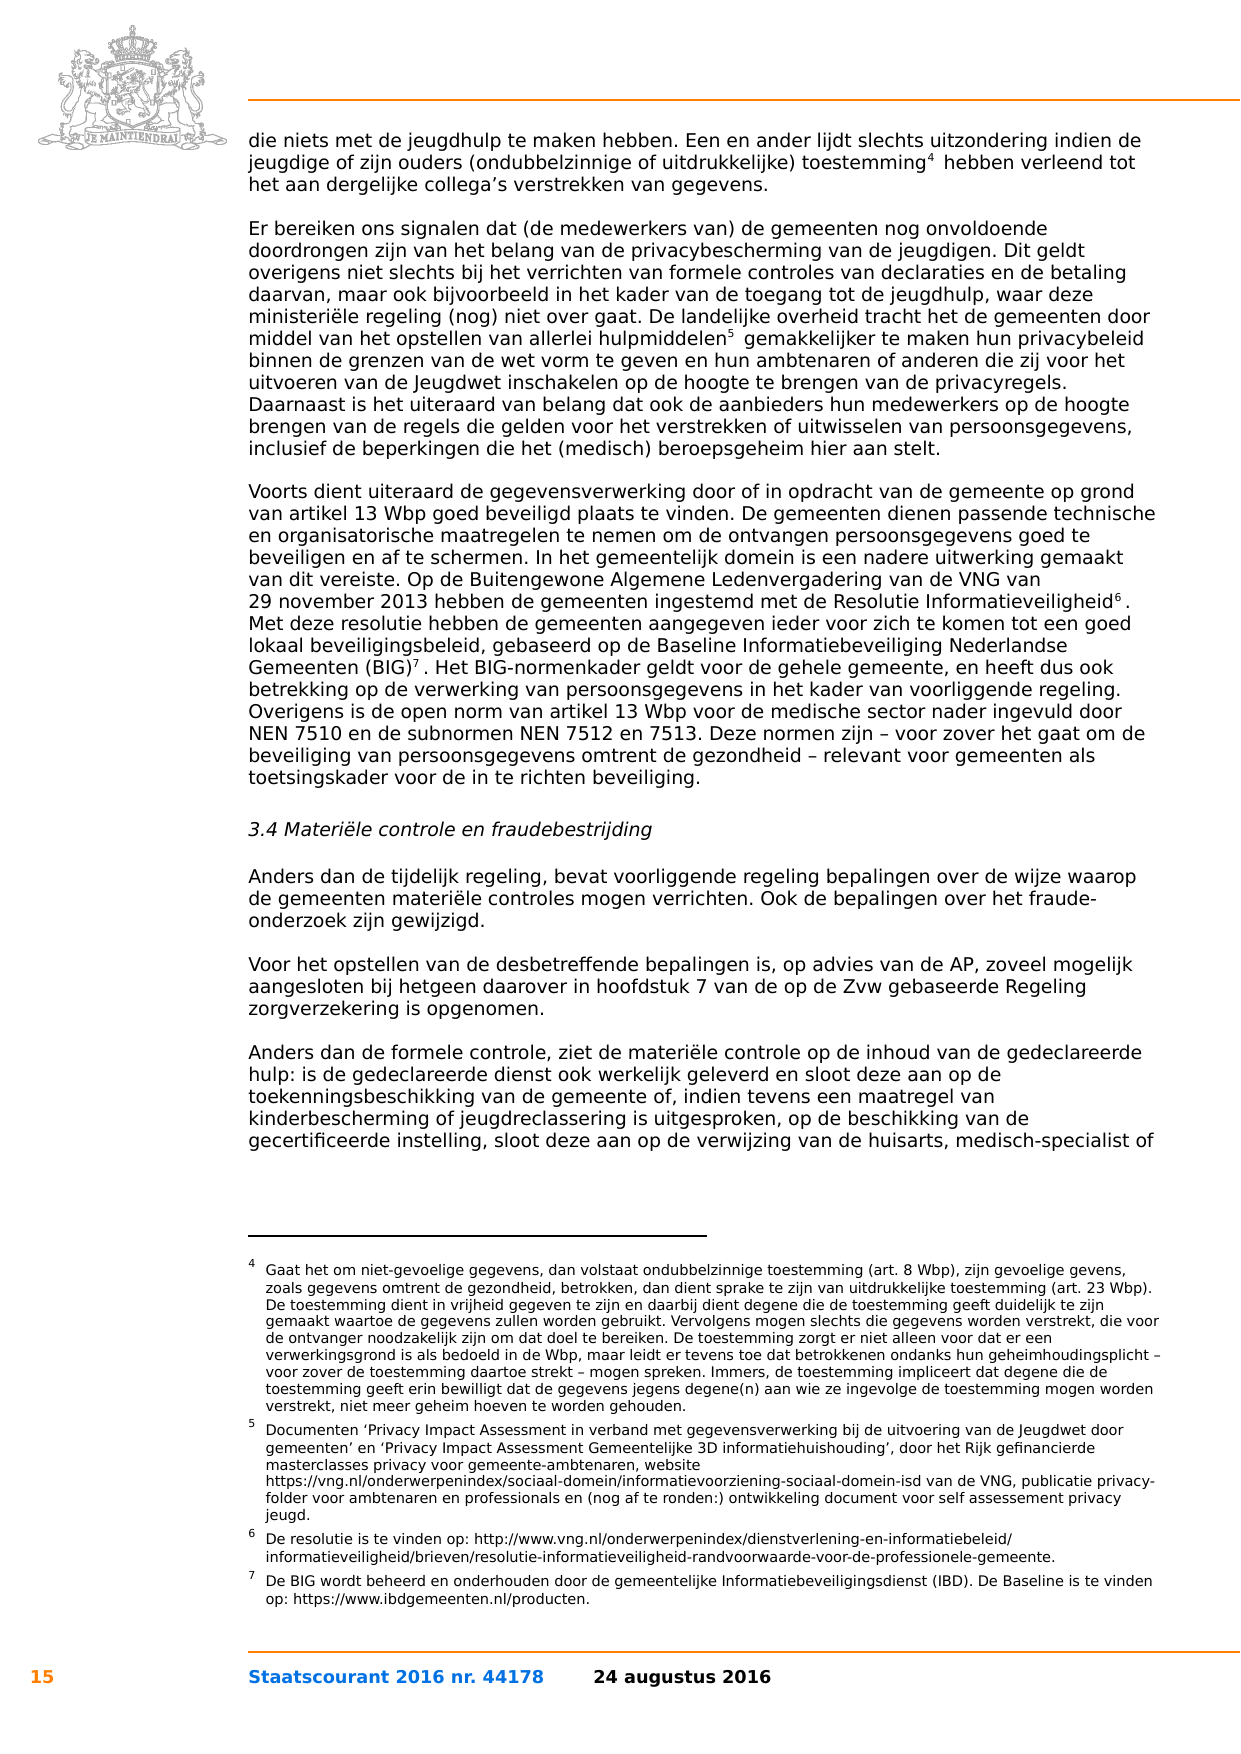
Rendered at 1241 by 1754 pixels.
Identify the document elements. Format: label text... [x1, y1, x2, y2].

subtitle 3.4 Materiële controle en fraudebestrijding [248, 819, 1163, 841]
text Gaat het om niet-gevoelige gegevens, dan volstaat ondubbelzinnige toestemming (art. 8 Wbp), zijn gevoelige gevens, zoals gegevens omtrent de gezondheid, betrokken, dan dient sprake te zijn van uitdrukkelijke toestemming (art. 23 Wbp). De toestemming dient in vrijheid gegeven te zijn en daarbij dient degene die de toestemming geeft duidelijk te zijn gemaakt waartoe de gegevens zullen worden gebruikt. Vervolgens mogen slechts die gegevens worden verstrekt, die voor de ontvanger noodzakelijk zijn om dat doel te bereiken. De toestemming zorgt er niet alleen voor dat er een verwerkingsgrond is als bedoeld in de Wbp, maar leidt er tevens toe dat betrokkenen ondanks hun geheimhoudingsplicht – voor zover de toestemming daartoe strekt – mogen spreken. Immers, de toestemming impliceert dat degene die de toestemming geeft erin bewilligt dat de gegevens jegens degene(n) aan wie ze ingevolge de toestemming mogen worden verstrekt, niet meer geheim hoeven te worden gehouden. [248, 1258, 1163, 1415]
text Voorts dient uiteraard de gegevensverwerking door of in opdracht van de gemeente op grond van artikel 13 Wbp goed beveiligd plaats te vinden. De gemeenten dienen passende technische en organisatorische maatregelen te nemen om de ontvangen persoonsgegevens goed te beveiligen en af te schermen. In het gemeentelijk domein is een nadere uitwerking gemaakt van dit vereiste. Op de Buitengewone Algemene Ledenvergadering van de VNG van 29 november 2013 hebben de gemeenten ingestemd met de Resolutie Informatieveiligheid. Met deze resolutie hebben de gemeenten aangegeven ieder voor zich te komen tot een goed lokaal beveiligingsbeleid, gebaseerd op de Baseline Informatiebeveiliging Nederlandse Gemeenten (BIG). Het BIG-normenkader geldt voor de gehele gemeente, en heeft dus ook betrekking op de verwerking van persoonsgegevens in het kader van voorliggende regeling. Overigens is de open norm van artikel 13 Wbp voor de medische sector nader ingevuld door NEN 7510 en de subnormen NEN 7512 en 7513. Deze normen zijn – voor zover het gaat om de beveiliging van persoonsgegevens omtrent de gezondheid – relevant voor gemeenten als toetsingskader voor de in te richten beveiliging. [248, 481, 1163, 789]
text De BIG wordt beheerd en onderhouden door de gemeentelijke Informatiebeveiligingsdienst (IBD). De Baseline is te vinden op: https://www.ibdgemeenten.nl/producten. [248, 1569, 1163, 1608]
text Anders dan de formele controle, ziet de materiële controle op de inhoud van de gedeclareerde hulp: is de gedeclareerde dienst ook werkelijk geleverd en sloot deze aan op de toekenningsbeschikking van de gemeente of, indien tevens een maatregel van kinderbescherming of jeugdreclassering is uitgesproken, op de beschikking van de gecertificeerde instelling, sloot deze aan op de verwijzing van de huisarts, medisch-specialist of [248, 1042, 1163, 1152]
text Er bereiken ons signalen dat (de medewerkers van) de gemeenten nog onvoldoende doordrongen zijn van het belang van de privacybescherming van de jeugdigen. Dit geldt overigens niet slechts bij het verrichten van formele controles van declaraties en de betaling daarvan, maar ook bijvoorbeeld in het kader van de toegang tot de jeugdhulp, waar deze ministeriële regeling (nog) niet over gaat. De landelijke overheid tracht het de gemeenten door middel van het opstellen van allerlei hulpmiddelen gemakkelijker te maken hun privacybeleid binnen de grenzen van de wet vorm te geven en hun ambtenaren of anderen die zij voor het uitvoeren van de Jeugdwet inschakelen op de hoogte te brengen van de privacyregels. Daarnaast is het uiteraard van belang dat ook de aanbieders hun medewerkers op de hoogte brengen van de regels die gelden voor het verstrekken of uitwisselen van persoonsgegevens, inclusief de beperkingen die het (medisch) beroepsgeheim hier aan stelt. [248, 218, 1163, 459]
picture [38, 25, 227, 150]
text Documenten ‘Privacy Impact Assessment in verband met gegevensverwerking bij de uitvoering van de Jeugdwet door gemeenten’ en ‘Privacy Impact Assessment Gemeentelijke 3D informatiehuishouding’, door het Rijk gefinancierde masterclasses privacy voor gemeente-ambtenaren, website https://vng.nl/onderwerpenindex/sociaal-domein/informatievoorziening-sociaal-domein-isd van de VNG, publicatie privacy-folder voor ambtenaren en professionals en (nog af te ronden:) ontwikkeling document voor self assessement privacy jeugd. [248, 1418, 1163, 1524]
text Voor het opstellen van de desbetreffende bepalingen is, op advies van de AP, zoveel mogelijk aangesloten bij hetgeen daarover in hoofdstuk 7 van de op de Zvw gebaseerde Regeling zorgverzekering is opgenomen. [248, 954, 1163, 1020]
text De resolutie is te vinden op: http://www.vng.nl/onderwerpenindex/dienstverlening-en-informatiebeleid/informatieveiligheid/brieven/resolutie-informatieveiligheid-randvoorwaarde-voor-de-professionele-gemeente. [248, 1527, 1163, 1566]
text die niets met de jeugdhulp te maken hebben. Een en ander lijdt slechts uitzondering indien de jeugdige of zijn ouders (ondubbelzinnige of uitdrukkelijke) toestemming hebben verleend tot het aan dergelijke collega’s verstrekken van gegevens. [248, 130, 1163, 196]
text Anders dan de tijdelijk regeling, bevat voorliggende regeling bepalingen over de wijze waarop de gemeenten materiële controles mogen verrichten. Ook de bepalingen over het fraude-onderzoek zijn gewijzigd. [248, 866, 1163, 932]
